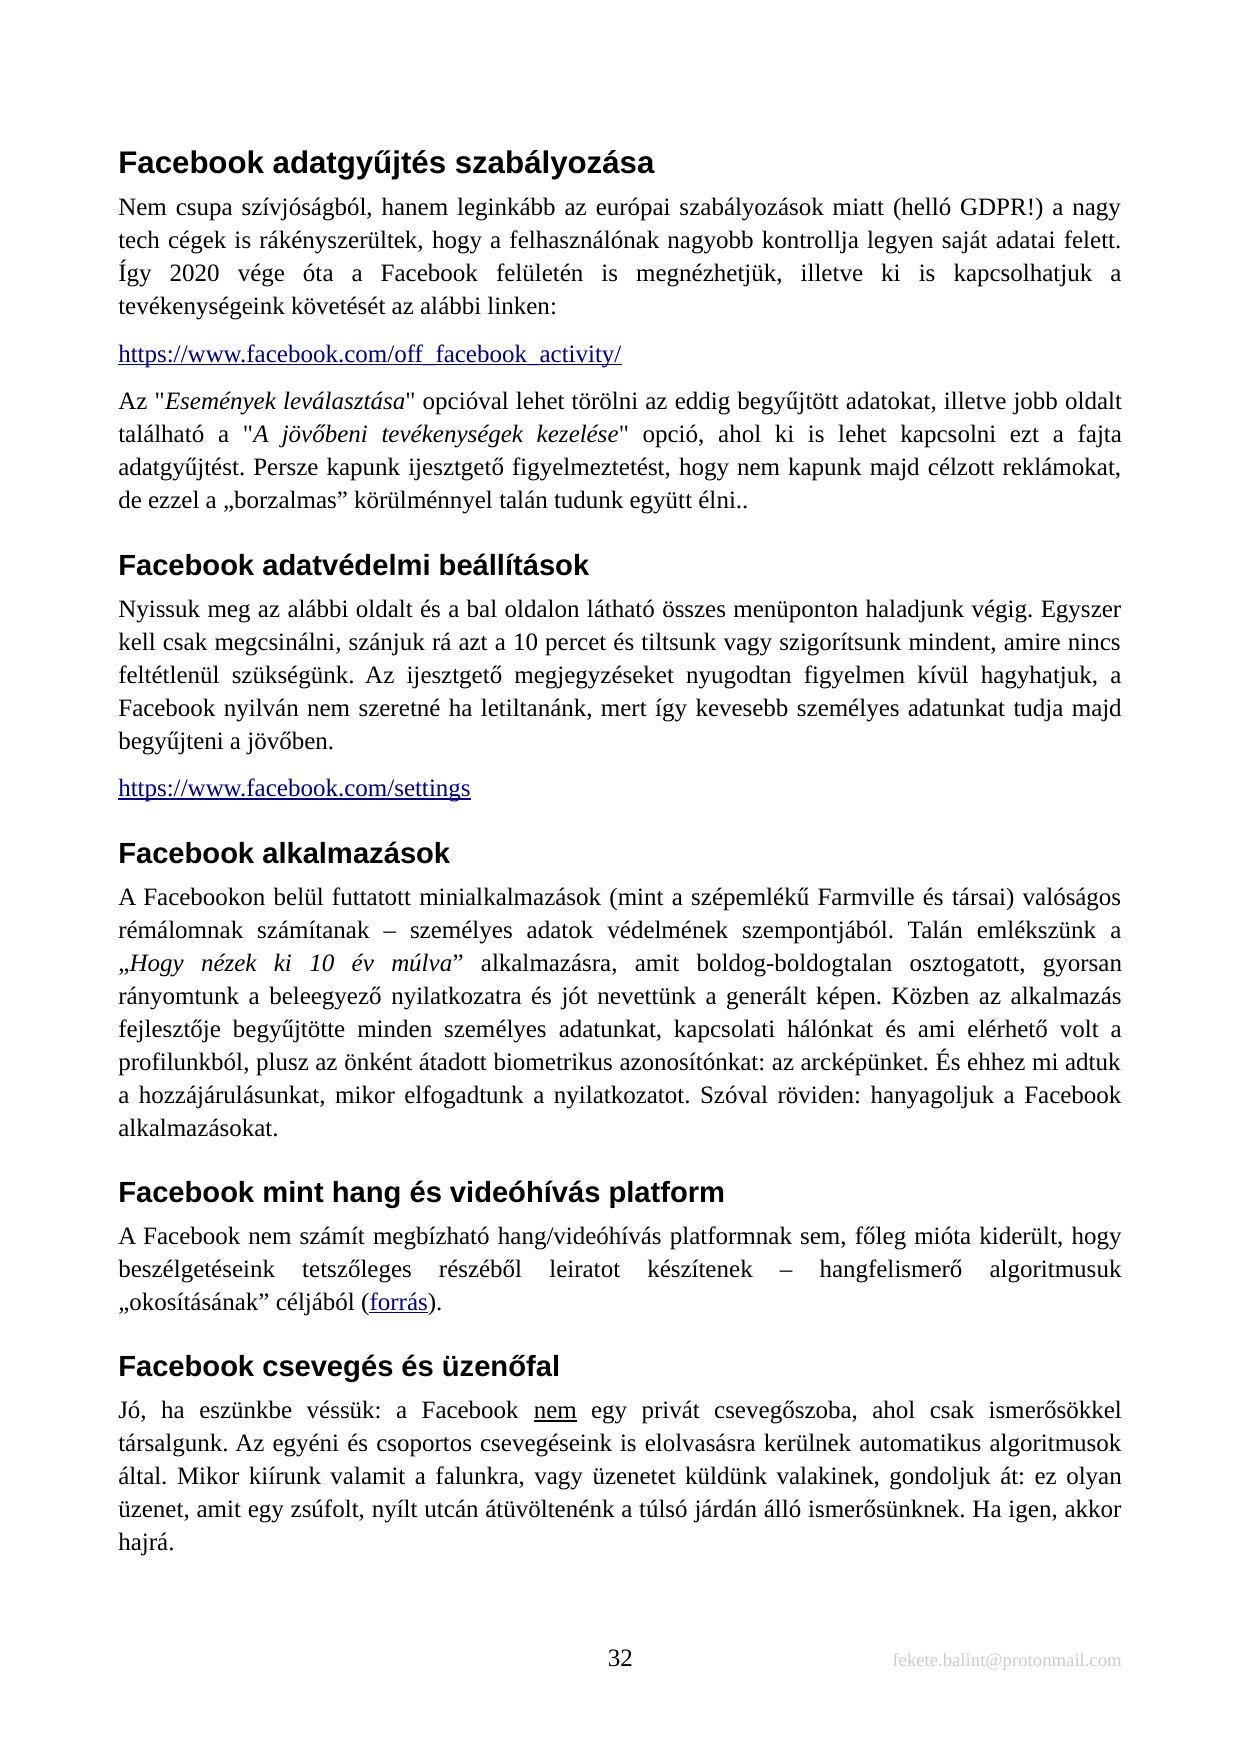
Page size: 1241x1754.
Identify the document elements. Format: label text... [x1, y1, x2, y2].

text Jó, ha eszünkbe véssük: a Facebook nem egy privát csevegőszoba, ahol csak ismerősökkel társalgunk. Az egyéni és csoportos csevegéseink is elolvasásra kerülnek automatikus algoritmusok által. Mikor kiírunk valamit a falunkra, vagy üzenetet küldünk valakinek, gondoljuk át: ez olyan üzenet, amit egy zsúfolt, nyílt utcán átüvöltenénk a túlsó járdán álló ismerősünknek. Ha igen, akkor hajrá. [118, 1395, 1122, 1556]
subtitle Facebook adatgyűjtés szabályozása [118, 144, 1122, 180]
text A Facebookon belül futtatott minialkalmazások (mint a szépemlékű Farmville és társai) valóságos rémálomnak számítanak – személyes adatok védelmének szempontjából. Talán emlékszünk a „Hogy nézek ki 10 év múlva” alkalmazásra, amit boldog-boldogtalan osztogatott, gyorsan rányomtunk a beleegyező nyilatkozatra és jót nevettünk a generált képen. Közben az alkalmazás fejlesztője begyűjtötte minden személyes adatunkat, kapcsolati hálónkat és ami elérhető volt a profilunkból, plusz az önként átadott biometrikus azonosítónkat: az arcképünket. És ehhez mi adtuk a hozzájárulásunkat, mikor elfogadtunk a nyilatkozatot. Szóval röviden: hanyagoljuk a Facebook alkalmazásokat. [118, 882, 1122, 1142]
subtitle Facebook alkalmazások [118, 836, 1122, 869]
text A Facebook nem számít megbízható hang/videóhívás platformnak sem, főleg mióta kiderült, hogy beszélgetéseink tetszőleges részéből leiratot készítenek – hangfelismerő algoritmusuk „okosításának” céljából (forrás). [118, 1221, 1122, 1316]
subtitle Facebook mint hang és videóhívás platform [118, 1175, 1122, 1208]
text Az "Események leválasztása" opcióval lehet törölni az eddig begyűjtött adatokat, illetve jobb oldalt található a "A jövőbeni tevékenységek kezelése" opció, ahol ki is lehet kapcsolni ezt a fajta adatgyűjtést. Persze kapunk ijesztgető figyelmeztetést, hogy nem kapunk majd célzott reklámokat, de ezzel a „borzalmas” körülménnyel talán tudunk együtt élni.. [118, 386, 1122, 514]
text Nyissuk meg az alábbi oldalt és a bal oldalon látható összes menüponton haladjunk végig. Egyszer kell csak megcsinálni, szánjuk rá azt a 10 percet és tiltsunk vagy szigorítsunk mindent, amire nincs feltétlenül szükségünk. Az ijesztgető megjegyzéseket nyugodtan figyelmen kívül hagyhatjuk, a Facebook nyilván nem szeretné ha letiltanánk, mert így kevesebb személyes adatunkat tudja majd begyűjteni a jövőben. [118, 594, 1122, 754]
text https://www.facebook.com/off_facebook_activity/ [118, 339, 1122, 368]
text https://www.facebook.com/settings [118, 773, 1122, 802]
subtitle Facebook adatvédelmi beállítások [118, 548, 1122, 581]
text Nem csupa szívjóságból, hanem leginkább az európai szabályozások miatt (helló GDPR!) a nagy tech cégek is rákényszerültek, hogy a felhasználónak nagyobb kontrollja legyen saját adatai felett. Így 2020 vége óta a Facebook felületén is megnézhetjük, illetve ki is kapcsolhatjuk a tevékenységeink követését az alábbi linken: [118, 192, 1122, 320]
subtitle Facebook csevegés és üzenőfal [118, 1349, 1122, 1383]
